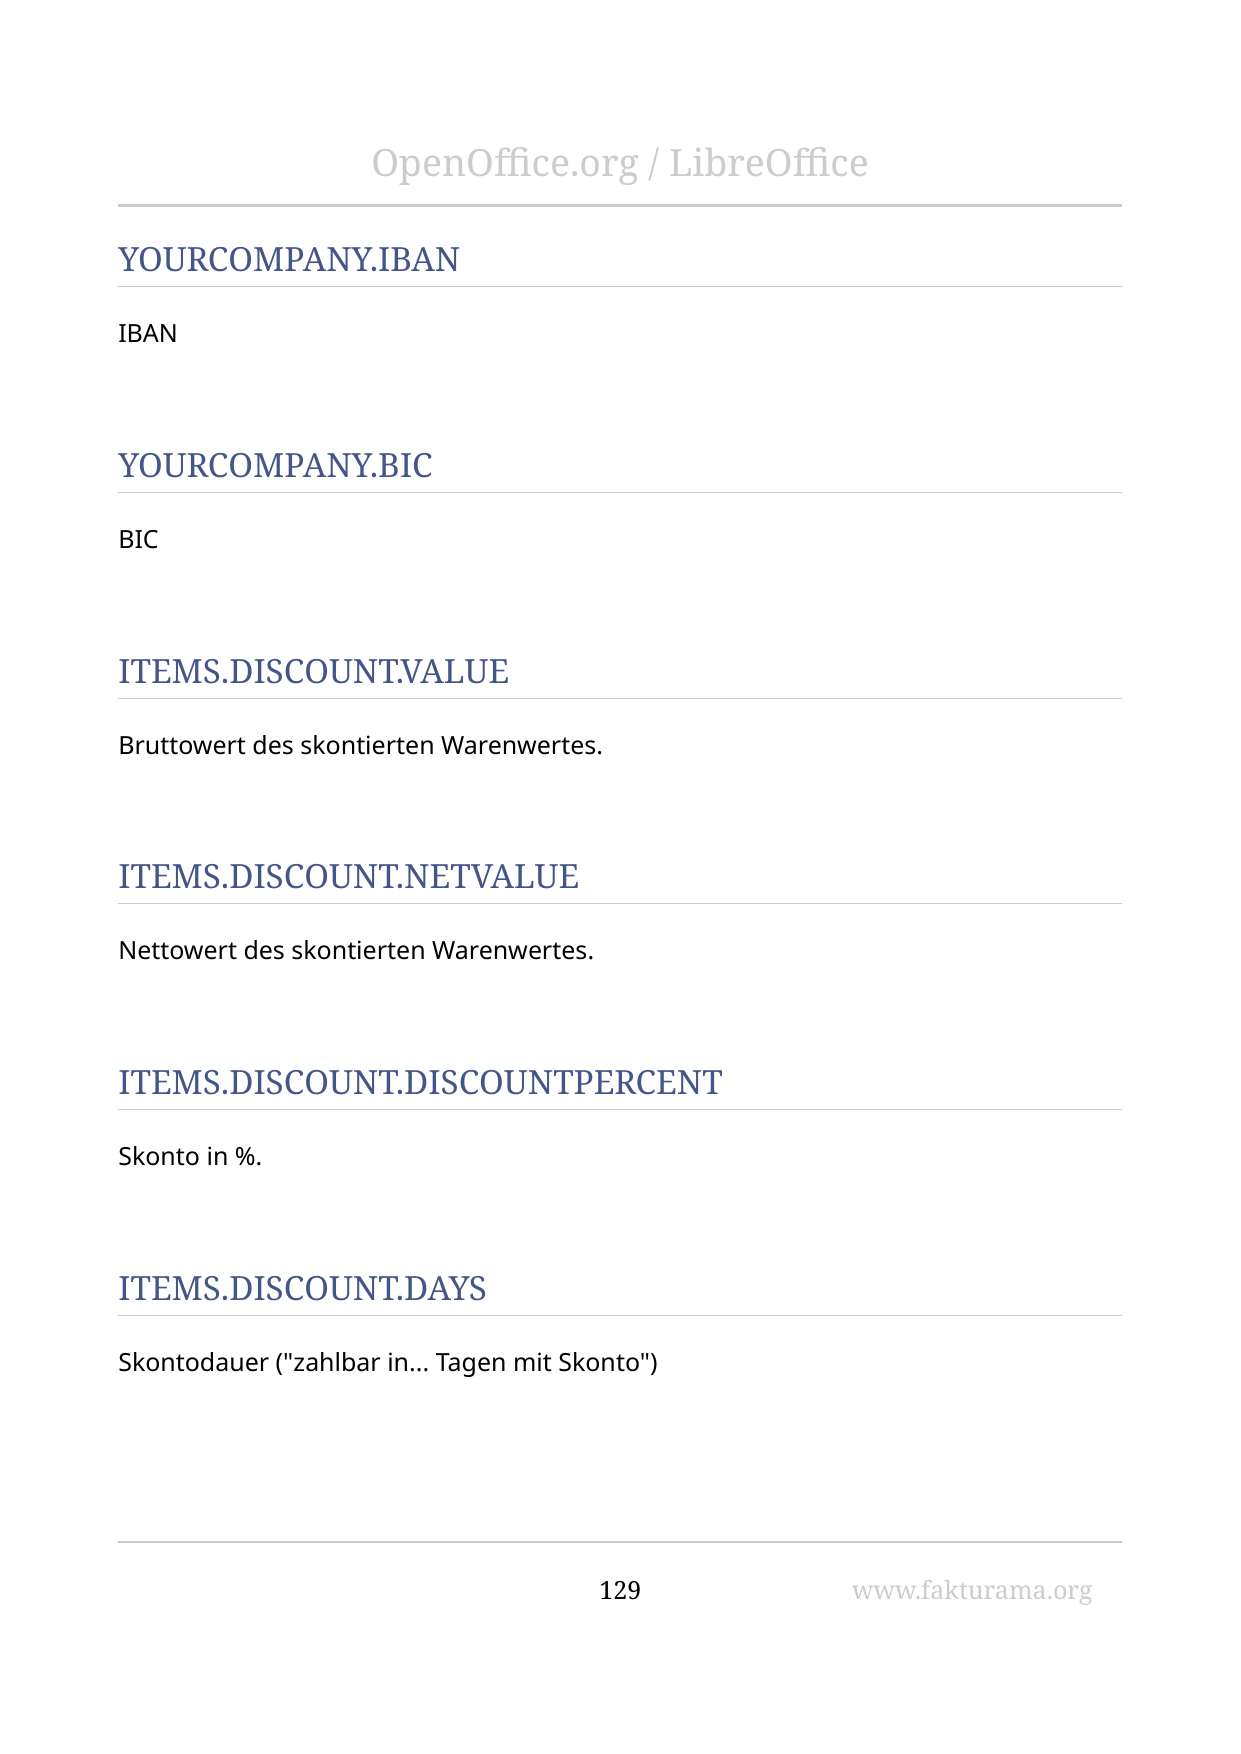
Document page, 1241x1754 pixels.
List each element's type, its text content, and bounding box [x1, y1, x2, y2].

text Skonto in %. [118, 1139, 1122, 1173]
subtitle ITEMS.DISCOUNT.DAYS [118, 1265, 1122, 1315]
subtitle ITEMS.DISCOUNT.DISCOUNTPERCENT [118, 1059, 1122, 1109]
subtitle ITEMS.DISCOUNT.VALUE [118, 648, 1122, 698]
text Nettowert des skontierten Warenwertes. [118, 933, 1122, 967]
text Skontodauer ("zahlbar in... Tagen mit Skonto") [118, 1344, 1122, 1378]
subtitle ITEMS.DISCOUNT.NETVALUE [118, 853, 1122, 903]
text Bruttowert des skontierten Warenwertes. [118, 727, 1122, 761]
subtitle YOURCOMPANY.IBAN [118, 236, 1122, 286]
subtitle YOURCOMPANY.BIC [118, 442, 1122, 492]
text IBAN [118, 316, 1122, 350]
text BIC [118, 522, 1122, 556]
